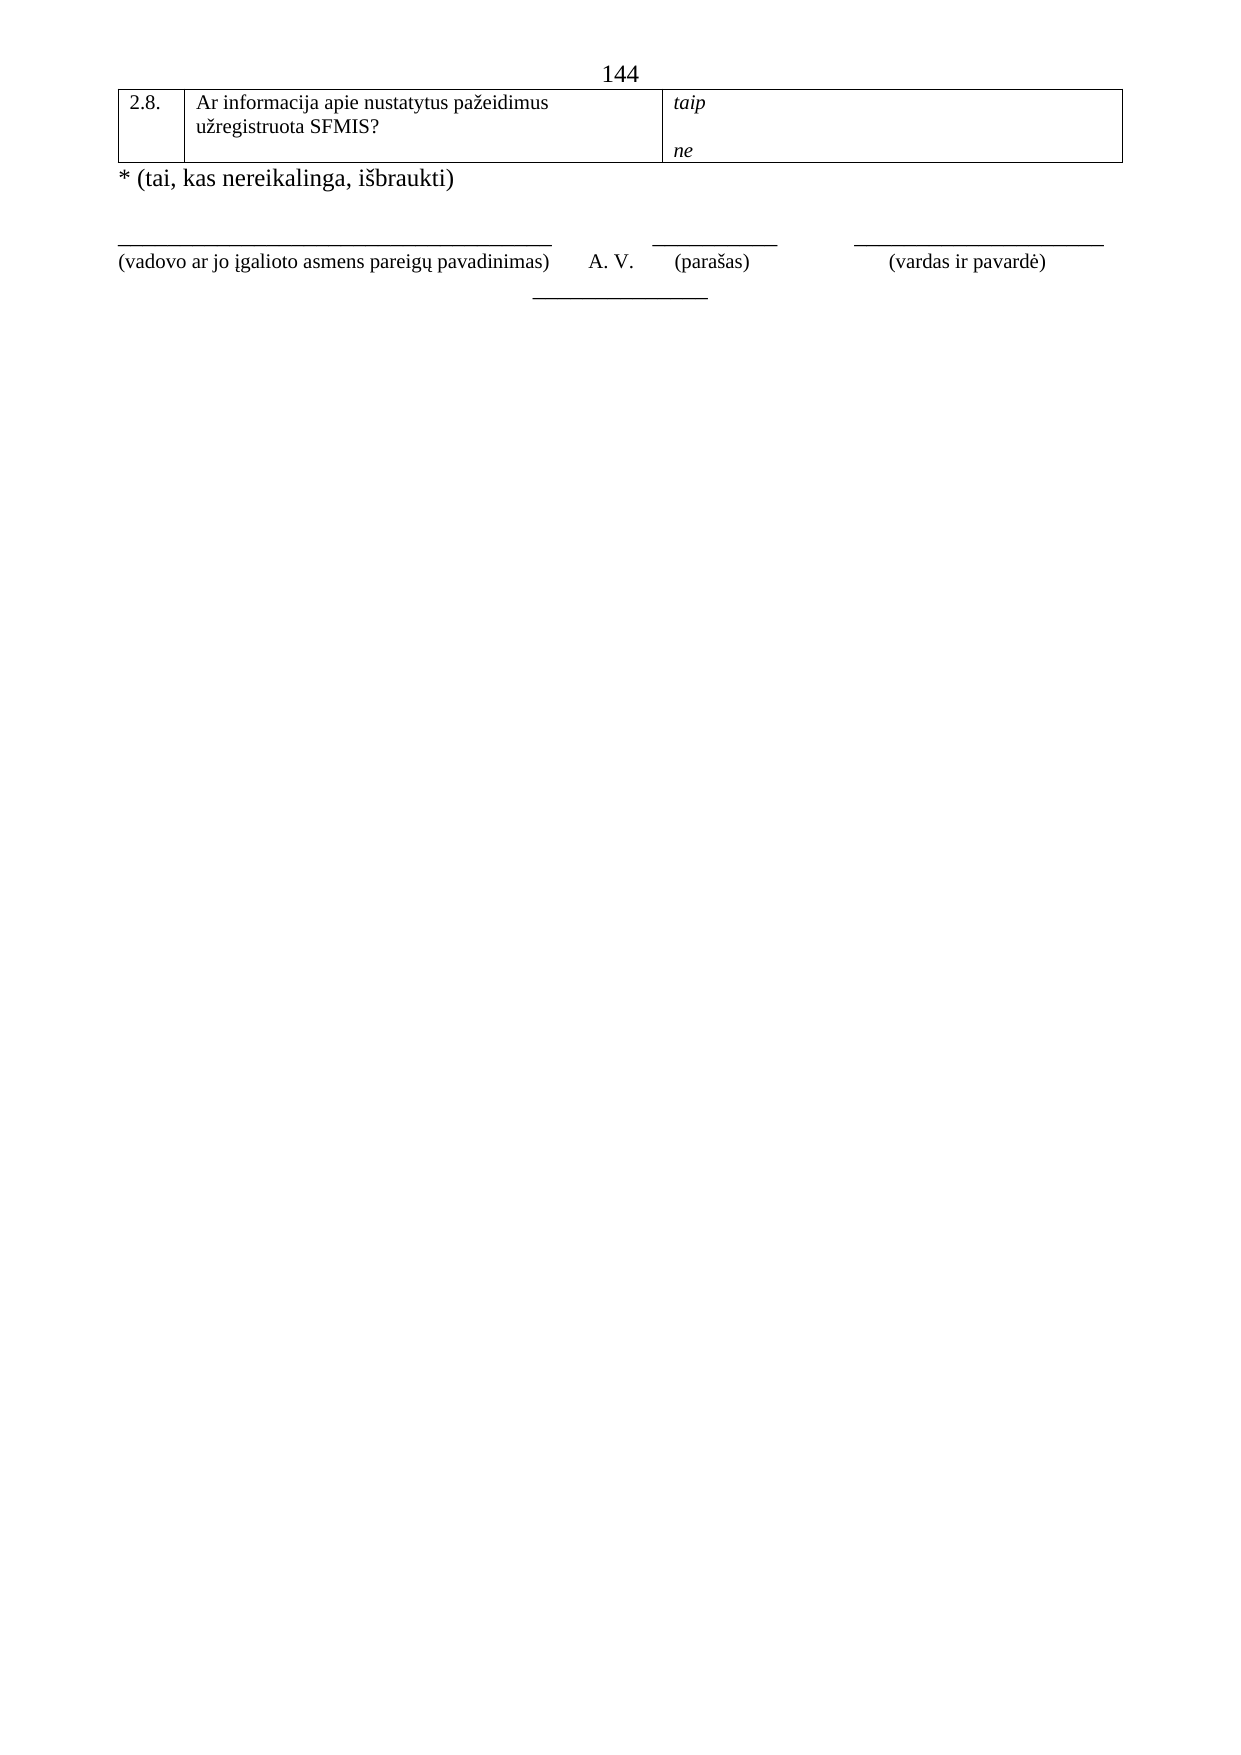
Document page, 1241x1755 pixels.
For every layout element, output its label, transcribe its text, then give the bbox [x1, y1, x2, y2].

table_cell 2.8. [119, 90, 184, 162]
table_cell Ar informacija apie nustatytus pažeidimus užregistruota SFMIS? [185, 90, 662, 162]
text (vadovo ar jo įgalioto asmens pareigų pavadinimas) A. V. (parašas) (vardas ir pavardė) [118, 249, 1122, 273]
text * (tai, kas nereikalinga, išbraukti) [118, 163, 1122, 192]
table_cell taip ne [663, 90, 1122, 162]
text ______________ [118, 273, 1122, 302]
